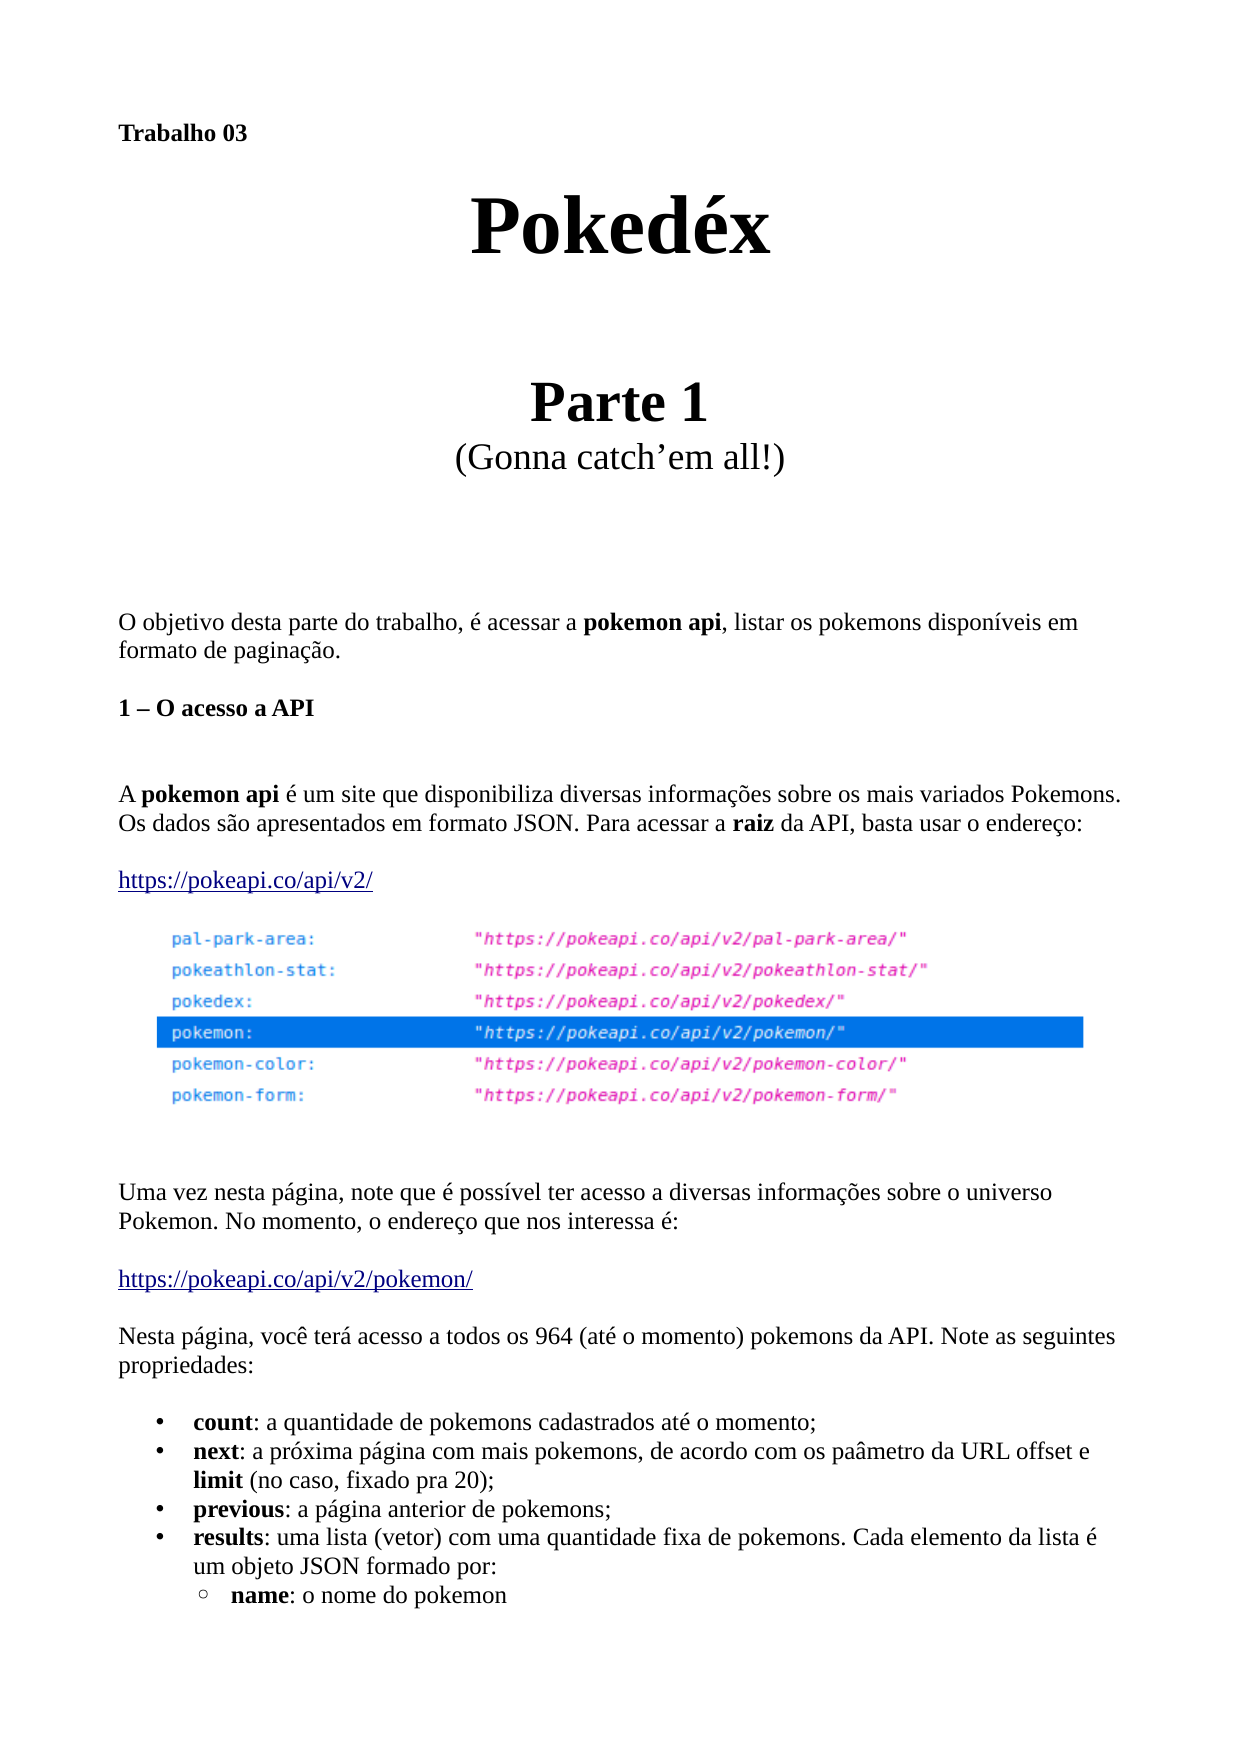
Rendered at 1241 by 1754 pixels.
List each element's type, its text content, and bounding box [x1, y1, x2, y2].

text 1 – O acesso a API [118, 693, 1122, 722]
text Nesta página, você terá acesso a todos os 964 (até o momento) pokemons da API. Note as seguintes propriedades: [118, 1321, 1122, 1379]
text O objetivo desta parte do trabalho, é acessar a pokemon api, listar os pokemons disponíveis em formato de paginação. [118, 607, 1122, 664]
list name: o nome do pokemon [193, 1580, 1122, 1609]
text Uma vez nesta página, note que é possível ter acesso a diversas informações sobre o universo Pokemon. No momento, o endereço que nos interessa é: [118, 1177, 1122, 1235]
picture [156, 923, 1084, 1120]
text Trabalho 03 [118, 118, 1122, 147]
list previous: a página anterior de pokemons; [156, 1494, 1122, 1522]
list results: uma lista (vetor) com uma quantidade fixa de pokemons. Cada elemento da lista é um objeto JSON formado por: [156, 1522, 1122, 1580]
text A pokemon api é um site que disponibiliza diversas informações sobre os mais variados Pokemons. Os dados são apresentados em formato JSON. Para acessar a raiz da API, basta usar o endereço: [118, 779, 1122, 837]
text https://pokeapi.co/api/v2/ [118, 866, 1122, 894]
list next: a próxima página com mais pokemons, de acordo com os paâmetro da URL offset e limit (no caso, fixado pra 20); [156, 1436, 1122, 1494]
text Parte 1 [118, 367, 1122, 434]
text Pokedéx [118, 176, 1122, 271]
text (Gonna catch’em all!) [118, 434, 1122, 477]
text https://pokeapi.co/api/v2/pokemon/ [118, 1264, 1122, 1292]
list count: a quantidade de pokemons cadastrados até o momento; [156, 1407, 1122, 1436]
